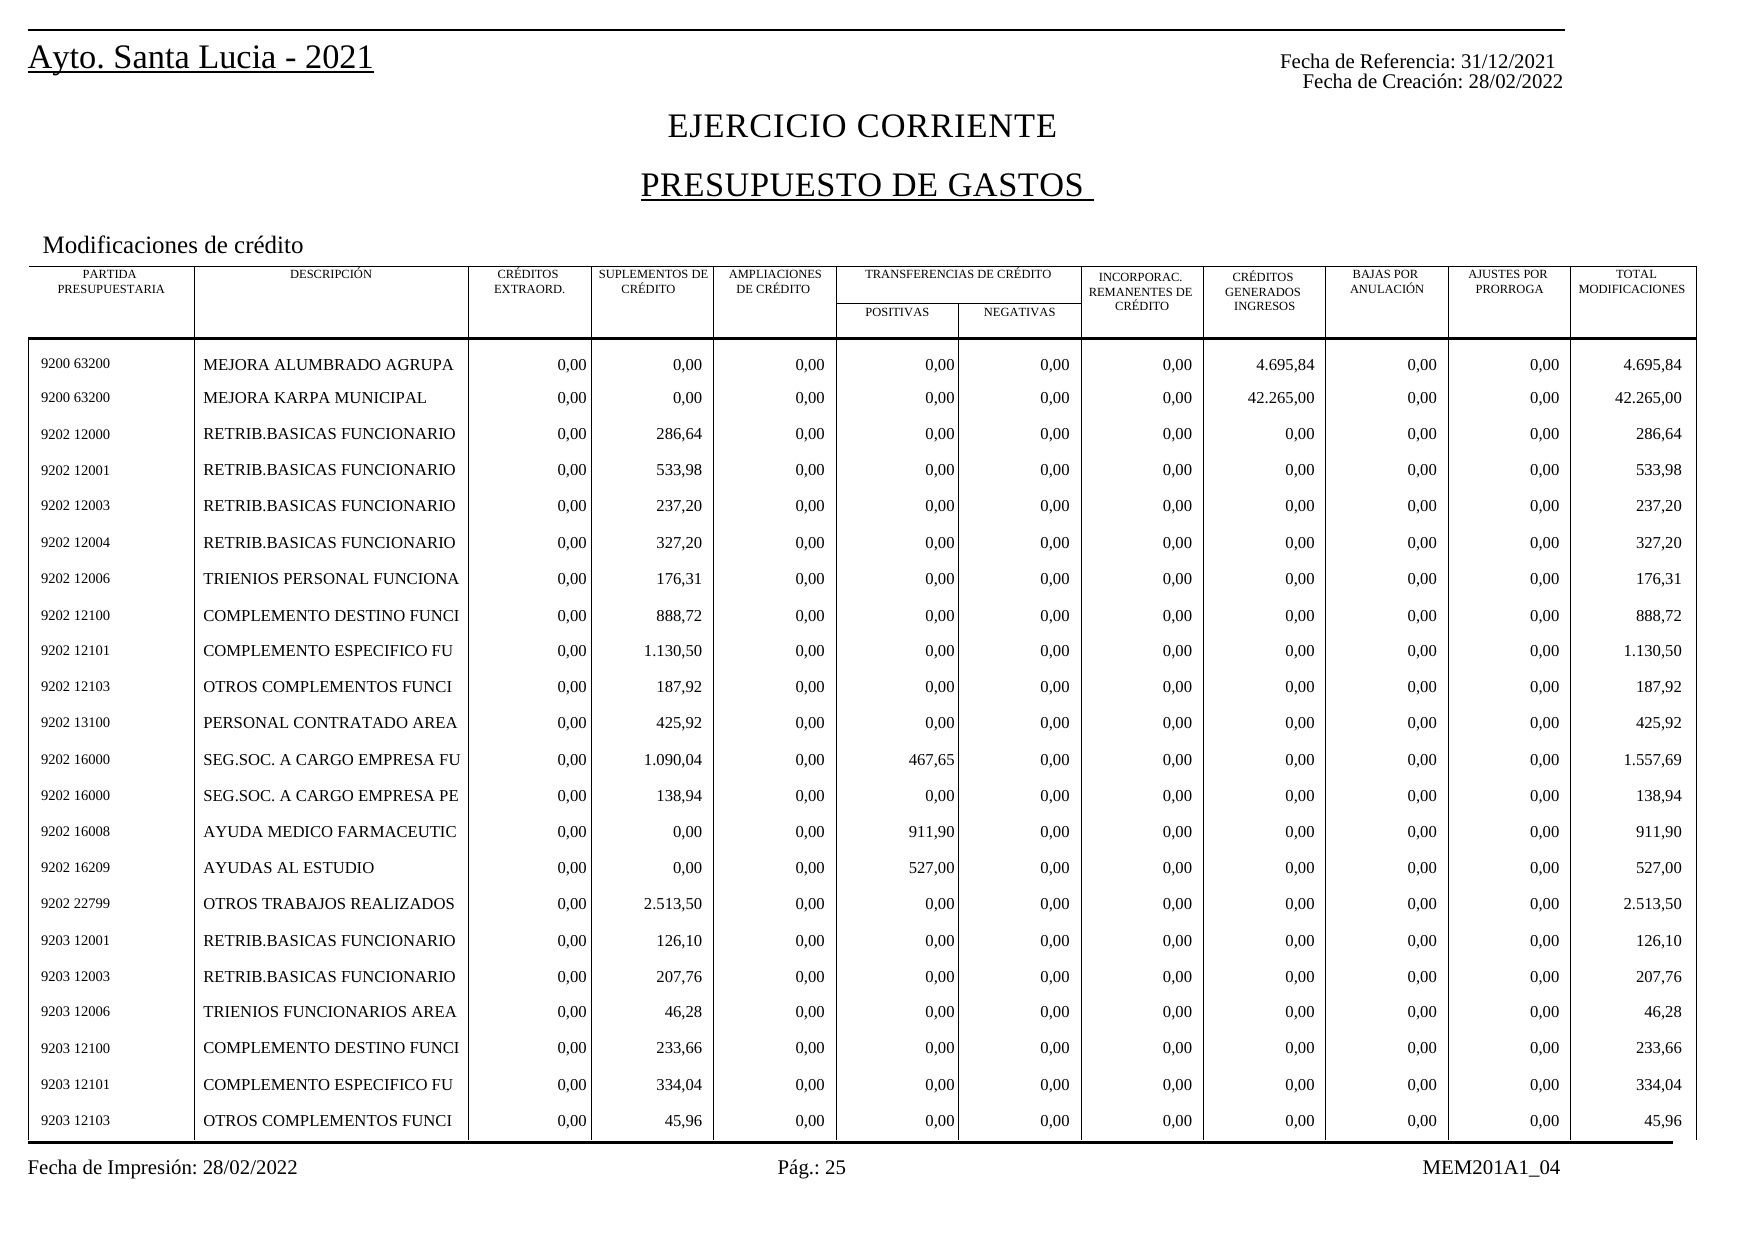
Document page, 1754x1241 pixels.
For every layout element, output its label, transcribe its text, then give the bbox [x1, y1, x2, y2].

table_cell 0,00 [714, 596, 836, 632]
table_cell 0,00 [1326, 379, 1448, 416]
text Fecha de Impresión: 28/02/2022 Pág.: 25 MEM201A1_04 [27, 1156, 1697, 1179]
table_cell 2.513,50 [592, 885, 713, 922]
table_cell 0,00 [592, 379, 713, 416]
table_cell 0,00 [1326, 958, 1448, 993]
table_cell 9202 12103 [29, 669, 194, 704]
table_cell 334,04 [1571, 1066, 1696, 1102]
table_cell 0,00 [959, 488, 1081, 524]
table_cell 9202 13100 [29, 705, 194, 741]
table_cell 0,00 [1082, 777, 1203, 813]
table_cell 9202 12101 [29, 632, 194, 668]
table_cell 0,00 [959, 885, 1081, 922]
table_header AMPLIACIONES DE CRÉDITO [714, 267, 836, 337]
table_cell 0,00 [1082, 994, 1203, 1030]
table_header INCORPORAC. REMANENTES DE CRÉDITO [1082, 267, 1203, 337]
table_cell 0,00 [469, 452, 591, 487]
table_cell 0,00 [1082, 741, 1203, 777]
table_cell 0,00 [469, 1066, 591, 1102]
table_cell 0,00 [469, 632, 591, 668]
table_cell 0,00 [1204, 488, 1325, 524]
table_cell 0,00 [714, 777, 836, 813]
table_cell 0,00 [837, 777, 958, 813]
table_cell RETRIB.BASICAS FUNCIONARIO [195, 958, 468, 993]
table_cell 0,00 [1082, 488, 1203, 524]
table_cell 0,00 [1326, 632, 1448, 668]
table_cell 0,00 [1326, 560, 1448, 596]
table_cell 0,00 [1204, 669, 1325, 704]
table_cell 0,00 [714, 741, 836, 777]
table_cell 527,00 [1571, 849, 1696, 885]
table_cell 0,00 [469, 994, 591, 1030]
table_cell 0,00 [1082, 632, 1203, 668]
text Modificaciones de crédito [42, 232, 1697, 258]
table_cell 9202 12004 [29, 524, 194, 560]
table_cell 0,00 [1082, 1066, 1203, 1102]
table_header CRÉDITOS GENERADOS INGRESOS [1204, 267, 1325, 337]
table_cell 0,00 [469, 416, 591, 452]
table_cell 0,00 [714, 488, 836, 524]
table_cell 0,00 [469, 777, 591, 813]
table_cell 0,00 [1082, 560, 1203, 596]
table_cell 334,04 [592, 1066, 713, 1102]
table_cell 0,00 [1204, 705, 1325, 741]
table_cell 0,00 [1449, 741, 1570, 777]
table_cell MEJORA KARPA MUNICIPAL [195, 379, 468, 416]
table_cell TRIENIOS PERSONAL FUNCIONA [195, 560, 468, 596]
text Ayto. Santa Lucia - 2021 Fecha de Referencia: 31/12/2021 [27, 40, 1697, 76]
table_cell 0,00 [1204, 1102, 1325, 1140]
table_cell MEJORA ALUMBRADO AGRUPA [195, 340, 468, 379]
table_cell 0,00 [714, 669, 836, 704]
table_header TOTAL MODIFICACIONES [1571, 267, 1696, 337]
table_cell 0,00 [469, 922, 591, 957]
table_cell 0,00 [1326, 813, 1448, 849]
table_cell 9200 63200 [29, 379, 194, 416]
table_cell 237,20 [592, 488, 713, 524]
table_cell 9202 22799 [29, 885, 194, 922]
table_cell 233,66 [592, 1030, 713, 1066]
table_cell 0,00 [959, 560, 1081, 596]
table_cell 0,00 [837, 379, 958, 416]
table_cell AYUDAS AL ESTUDIO [195, 849, 468, 885]
table_cell 0,00 [1449, 813, 1570, 849]
table_cell 0,00 [1082, 452, 1203, 487]
table_cell 0,00 [469, 524, 591, 560]
table_cell 0,00 [1449, 777, 1570, 813]
table_cell 9202 12100 [29, 596, 194, 632]
table_cell 0,00 [1204, 596, 1325, 632]
table_cell 45,96 [1571, 1102, 1696, 1140]
text Fecha de Creación: 28/02/2022 [1302, 76, 1697, 91]
table_cell 0,00 [959, 958, 1081, 993]
table_cell 0,00 [1449, 1030, 1570, 1066]
table_cell 0,00 [1326, 1030, 1448, 1066]
table_cell 0,00 [714, 885, 836, 922]
table_cell 0,00 [1082, 958, 1203, 993]
table_cell 0,00 [837, 1066, 958, 1102]
table_cell 0,00 [1204, 560, 1325, 596]
table_cell 0,00 [1204, 849, 1325, 885]
table_cell 0,00 [714, 1066, 836, 1102]
table_cell 0,00 [1326, 416, 1448, 452]
table_cell 0,00 [959, 452, 1081, 487]
table_cell OTROS TRABAJOS REALIZADOS [195, 885, 468, 922]
table_cell 9202 16209 [29, 849, 194, 885]
table_cell 0,00 [1204, 452, 1325, 487]
table_cell RETRIB.BASICAS FUNCIONARIO [195, 488, 468, 524]
table_cell 0,00 [959, 741, 1081, 777]
table_cell 176,31 [1571, 560, 1696, 596]
table_cell 0,00 [469, 1030, 591, 1066]
table_cell 0,00 [1082, 705, 1203, 741]
table_header TRANSFERENCIAS DE CRÉDITO [837, 267, 1081, 303]
table_cell 0,00 [1326, 340, 1448, 379]
table_cell 0,00 [1082, 885, 1203, 922]
table_cell 467,65 [837, 741, 958, 777]
table_cell SEG.SOC. A CARGO EMPRESA PE [195, 777, 468, 813]
table_cell 327,20 [592, 524, 713, 560]
table_cell 0,00 [959, 994, 1081, 1030]
table_cell 0,00 [1204, 1030, 1325, 1066]
table_cell OTROS COMPLEMENTOS FUNCI [195, 1102, 468, 1140]
table_cell 0,00 [714, 1102, 836, 1140]
table_cell 0,00 [1449, 994, 1570, 1030]
table_cell 0,00 [1326, 596, 1448, 632]
table_cell 0,00 [469, 958, 591, 993]
table_cell 0,00 [1082, 922, 1203, 957]
table_cell 233,66 [1571, 1030, 1696, 1066]
table_cell 0,00 [959, 596, 1081, 632]
table_cell 527,00 [837, 849, 958, 885]
table_cell 9203 12101 [29, 1066, 194, 1102]
table_cell 0,00 [837, 488, 958, 524]
table_cell 176,31 [592, 560, 713, 596]
table_cell 42.265,00 [1204, 379, 1325, 416]
table_cell 0,00 [592, 849, 713, 885]
table_cell 0,00 [1449, 849, 1570, 885]
table_cell 9202 16008 [29, 813, 194, 849]
table_cell 0,00 [959, 379, 1081, 416]
table_cell 533,98 [1571, 452, 1696, 487]
table_cell 0,00 [959, 669, 1081, 704]
table_cell 0,00 [1082, 416, 1203, 452]
table_cell 0,00 [714, 632, 836, 668]
table_cell 237,20 [1571, 488, 1696, 524]
table_cell 0,00 [469, 560, 591, 596]
table_cell 0,00 [714, 340, 836, 379]
table_cell 0,00 [1326, 885, 1448, 922]
table_cell 45,96 [592, 1102, 713, 1140]
table_cell 46,28 [1571, 994, 1696, 1030]
table_cell 286,64 [592, 416, 713, 452]
table_cell 0,00 [1204, 632, 1325, 668]
table_cell 0,00 [1326, 1102, 1448, 1140]
table_cell 0,00 [1449, 488, 1570, 524]
table_cell 0,00 [837, 705, 958, 741]
table_cell RETRIB.BASICAS FUNCIONARIO [195, 452, 468, 487]
table_cell 0,00 [1449, 379, 1570, 416]
table_cell 126,10 [1571, 922, 1696, 957]
table_cell 0,00 [1449, 560, 1570, 596]
table_cell 0,00 [1449, 705, 1570, 741]
table_cell 0,00 [714, 922, 836, 957]
table_cell 0,00 [714, 379, 836, 416]
table_cell 0,00 [714, 958, 836, 993]
table_cell 0,00 [1204, 958, 1325, 993]
table_cell COMPLEMENTO DESTINO FUNCI [195, 596, 468, 632]
table_cell RETRIB.BASICAS FUNCIONARIO [195, 922, 468, 957]
table_cell 0,00 [1326, 1066, 1448, 1102]
table_cell 138,94 [1571, 777, 1696, 813]
table_cell 0,00 [1326, 849, 1448, 885]
table_cell 46,28 [592, 994, 713, 1030]
table_cell 1.557,69 [1571, 741, 1696, 777]
table_cell 0,00 [1326, 741, 1448, 777]
table_cell 0,00 [1082, 1030, 1203, 1066]
table_cell 0,00 [959, 922, 1081, 957]
table_cell 138,94 [592, 777, 713, 813]
table_cell 42.265,00 [1571, 379, 1696, 416]
table_cell 0,00 [1449, 669, 1570, 704]
table_header DESCRIPCIÓN [195, 267, 468, 337]
table_cell 0,00 [1204, 994, 1325, 1030]
table_cell COMPLEMENTO ESPECIFICO FU [195, 632, 468, 668]
table_cell 0,00 [959, 705, 1081, 741]
table_cell 4.695,84 [1204, 340, 1325, 379]
table_cell COMPLEMENTO DESTINO FUNCI [195, 1030, 468, 1066]
table_cell 0,00 [959, 813, 1081, 849]
table_cell 0,00 [837, 596, 958, 632]
table_cell RETRIB.BASICAS FUNCIONARIO [195, 524, 468, 560]
table_cell 888,72 [592, 596, 713, 632]
table_cell PERSONAL CONTRATADO AREA [195, 705, 468, 741]
table_cell 327,20 [1571, 524, 1696, 560]
table_cell 0,00 [1082, 596, 1203, 632]
table_cell 0,00 [1082, 813, 1203, 849]
table_cell 0,00 [1449, 958, 1570, 993]
table_cell 9202 16000 [29, 777, 194, 813]
table_cell 425,92 [1571, 705, 1696, 741]
table_cell 0,00 [1449, 416, 1570, 452]
table_cell 0,00 [837, 994, 958, 1030]
table_cell 9203 12006 [29, 994, 194, 1030]
table_cell 0,00 [469, 596, 591, 632]
table_cell 0,00 [1082, 1102, 1203, 1140]
table_cell 1.130,50 [1571, 632, 1696, 668]
table_cell 0,00 [1082, 340, 1203, 379]
table_cell 0,00 [469, 488, 591, 524]
table_cell 126,10 [592, 922, 713, 957]
table_cell 0,00 [1082, 524, 1203, 560]
table_cell 911,90 [837, 813, 958, 849]
table_cell 1.130,50 [592, 632, 713, 668]
table_cell 286,64 [1571, 416, 1696, 452]
table_cell COMPLEMENTO ESPECIFICO FU [195, 1066, 468, 1102]
table_cell 187,92 [1571, 669, 1696, 704]
table_cell 0,00 [1326, 452, 1448, 487]
table_cell 0,00 [1449, 596, 1570, 632]
table_cell 0,00 [959, 1102, 1081, 1140]
table_cell 0,00 [469, 379, 591, 416]
table_cell 1.090,04 [592, 741, 713, 777]
table_cell 4.695,84 [1571, 340, 1696, 379]
text EJERCICIO CORRIENTE [27, 108, 1697, 144]
table_cell 207,76 [592, 958, 713, 993]
table_cell 0,00 [1449, 1102, 1570, 1140]
table_cell 0,00 [837, 524, 958, 560]
table_cell 0,00 [714, 849, 836, 885]
table_cell 0,00 [837, 560, 958, 596]
table_cell 0,00 [959, 849, 1081, 885]
table_cell 0,00 [837, 1102, 958, 1140]
text PRESUPUESTO DE GASTOS [27, 167, 1697, 204]
table_cell 888,72 [1571, 596, 1696, 632]
table_cell 0,00 [837, 885, 958, 922]
table_cell TRIENIOS FUNCIONARIOS AREA [195, 994, 468, 1030]
table_cell 9203 12100 [29, 1030, 194, 1066]
table_cell 187,92 [592, 669, 713, 704]
table_cell 9202 12000 [29, 416, 194, 452]
table_cell 0,00 [1204, 416, 1325, 452]
table_header BAJAS POR ANULACIÓN [1326, 267, 1448, 337]
table_cell 9202 12003 [29, 488, 194, 524]
table_cell 0,00 [1326, 994, 1448, 1030]
table_cell 0,00 [959, 340, 1081, 379]
table_cell 207,76 [1571, 958, 1696, 993]
table_cell 0,00 [1449, 524, 1570, 560]
table_cell 0,00 [837, 922, 958, 957]
table_cell 9202 12006 [29, 560, 194, 596]
table_cell NEGATIVAS [959, 304, 1081, 337]
table_cell 0,00 [469, 741, 591, 777]
table_header AJUSTES POR PRORROGA [1449, 267, 1570, 337]
table_cell 0,00 [469, 849, 591, 885]
table_cell 0,00 [592, 813, 713, 849]
table_cell 0,00 [837, 1030, 958, 1066]
table_cell 0,00 [837, 452, 958, 487]
table_cell 0,00 [469, 813, 591, 849]
table_cell 0,00 [959, 524, 1081, 560]
table_cell 9203 12001 [29, 922, 194, 957]
table_cell 0,00 [1204, 741, 1325, 777]
table_cell 0,00 [1204, 885, 1325, 922]
table_cell OTROS COMPLEMENTOS FUNCI [195, 669, 468, 704]
table_cell 0,00 [1449, 885, 1570, 922]
table_cell 0,00 [1326, 488, 1448, 524]
table_cell 0,00 [1082, 849, 1203, 885]
table_cell 0,00 [592, 340, 713, 379]
table_cell 533,98 [592, 452, 713, 487]
table_cell 9203 12003 [29, 958, 194, 993]
table_cell 0,00 [1204, 777, 1325, 813]
table_cell 0,00 [469, 705, 591, 741]
table_cell 0,00 [1449, 1066, 1570, 1102]
table_cell 0,00 [959, 1030, 1081, 1066]
table_cell 0,00 [959, 416, 1081, 452]
table_cell 0,00 [1204, 922, 1325, 957]
table_cell 0,00 [714, 705, 836, 741]
table_cell POSITIVAS [837, 304, 958, 337]
table_cell 0,00 [837, 958, 958, 993]
table_cell 9203 12103 [29, 1102, 194, 1140]
table_cell 0,00 [837, 340, 958, 379]
table_cell 0,00 [469, 885, 591, 922]
table_cell 0,00 [1449, 452, 1570, 487]
table_cell 9202 16000 [29, 741, 194, 777]
table_cell 0,00 [714, 813, 836, 849]
table_cell 911,90 [1571, 813, 1696, 849]
table_cell 0,00 [1326, 777, 1448, 813]
table_cell 0,00 [959, 632, 1081, 668]
table_cell 0,00 [714, 524, 836, 560]
table_cell 0,00 [714, 416, 836, 452]
table_cell 0,00 [714, 452, 836, 487]
table_cell 0,00 [1449, 922, 1570, 957]
table_cell 0,00 [1326, 669, 1448, 704]
table_cell RETRIB.BASICAS FUNCIONARIO [195, 416, 468, 452]
table_cell AYUDA MEDICO FARMACEUTIC [195, 813, 468, 849]
table_cell 0,00 [837, 632, 958, 668]
table_cell 0,00 [1449, 340, 1570, 379]
table_cell SEG.SOC. A CARGO EMPRESA FU [195, 741, 468, 777]
table_cell 0,00 [1082, 669, 1203, 704]
table_cell 2.513,50 [1571, 885, 1696, 922]
table_cell 0,00 [959, 777, 1081, 813]
table_cell 0,00 [837, 669, 958, 704]
table_header CRÉDITOS EXTRAORD. [469, 267, 591, 337]
table_cell 9200 63200 [29, 340, 194, 379]
table_cell 0,00 [714, 1030, 836, 1066]
table_header SUPLEMENTOS DE CRÉDITO [592, 267, 713, 337]
table_cell 0,00 [1449, 632, 1570, 668]
table_cell 0,00 [1326, 705, 1448, 741]
table_cell 0,00 [469, 340, 591, 379]
table_header PARTIDA PRESUPUESTARIA [29, 267, 194, 337]
table_cell 0,00 [469, 669, 591, 704]
table_cell 0,00 [959, 1066, 1081, 1102]
table_cell 0,00 [1326, 922, 1448, 957]
table_cell 425,92 [592, 705, 713, 741]
table_cell 0,00 [837, 416, 958, 452]
table_cell 0,00 [714, 560, 836, 596]
table_cell 0,00 [714, 994, 836, 1030]
table_cell 0,00 [1204, 813, 1325, 849]
table_cell 0,00 [1326, 524, 1448, 560]
table_cell 9202 12001 [29, 452, 194, 487]
table_cell 0,00 [1082, 379, 1203, 416]
table_cell 0,00 [1204, 1066, 1325, 1102]
table_cell 0,00 [1204, 524, 1325, 560]
table_cell 0,00 [469, 1102, 591, 1140]
